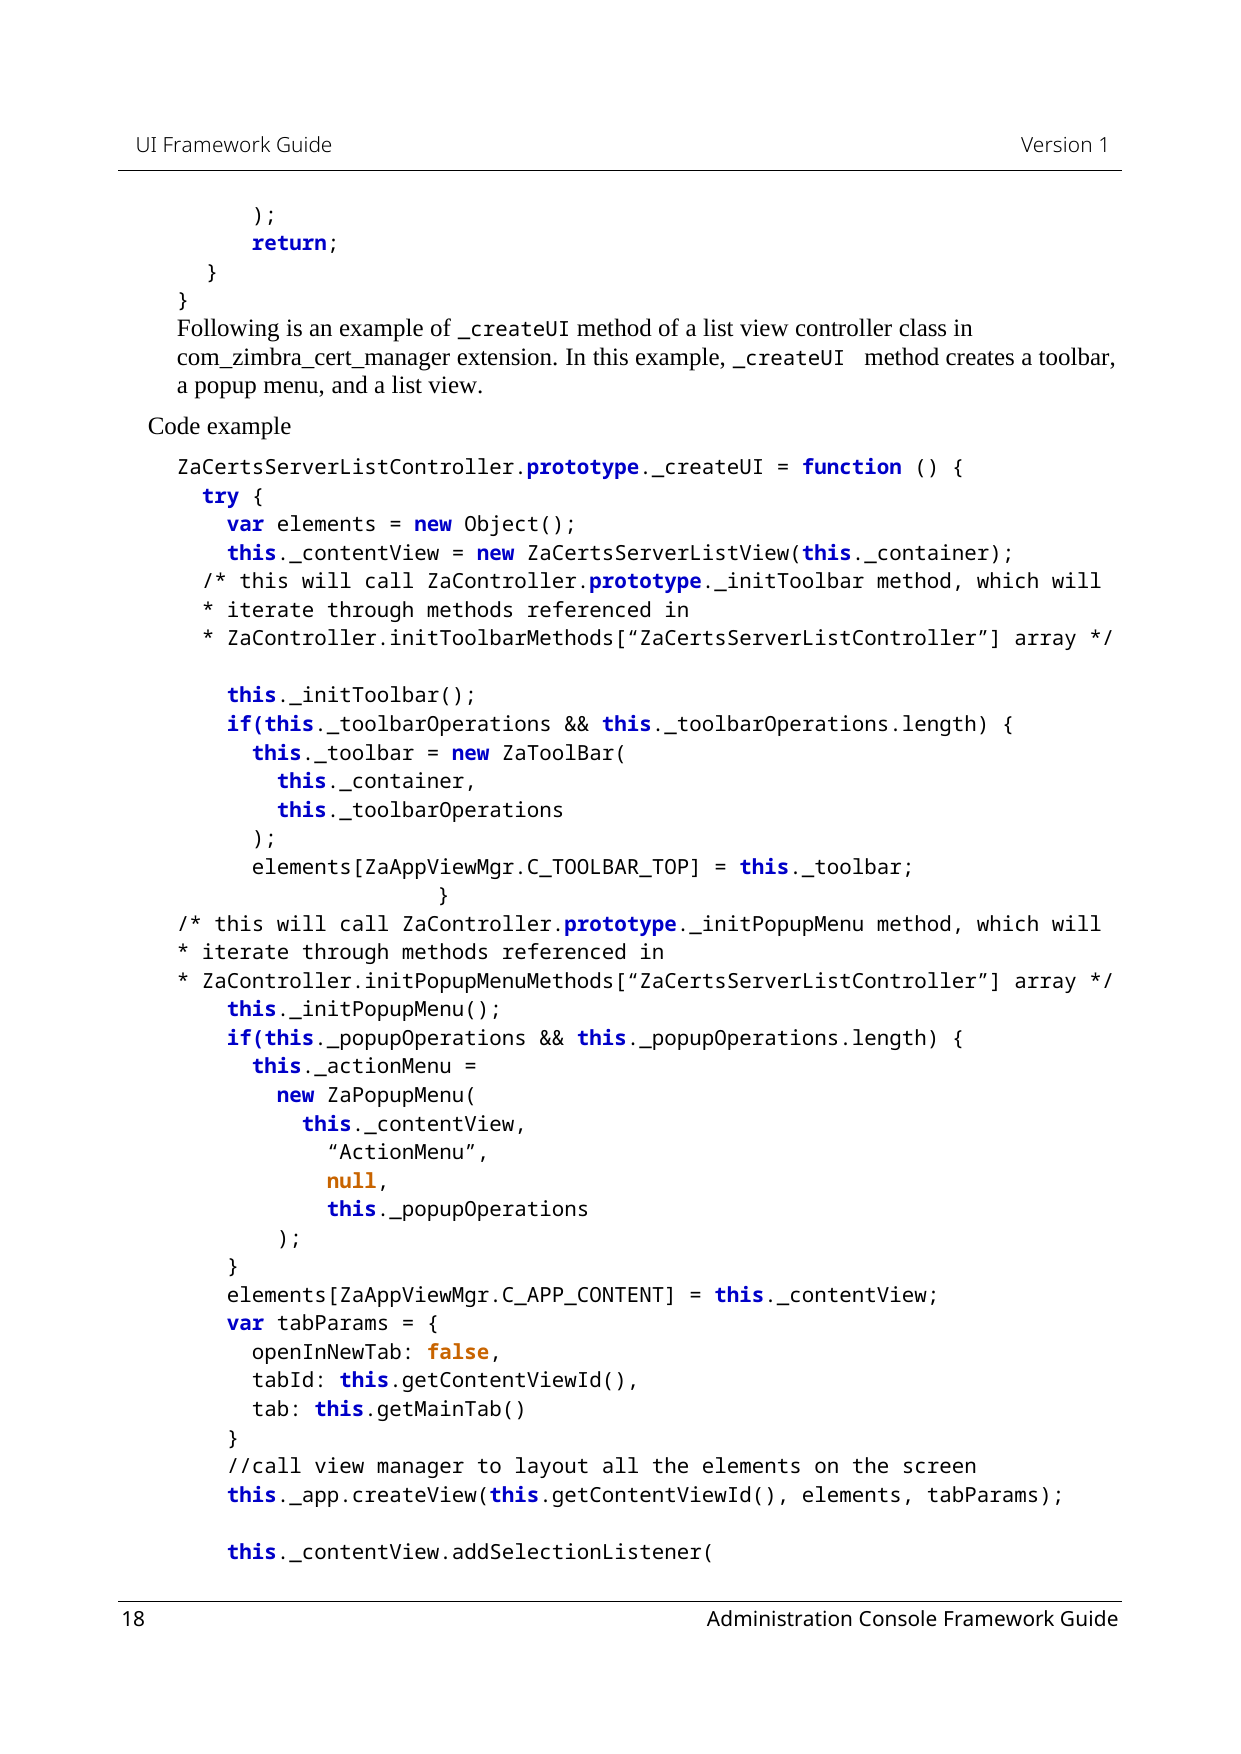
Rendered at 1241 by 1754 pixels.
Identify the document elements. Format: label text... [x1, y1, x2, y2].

text } [177, 285, 1122, 314]
text openInNewTab: false, [177, 1337, 1122, 1365]
text elements[ZaAppViewMgr.C_TOOLBAR_TOP] = this._toolbar; [177, 852, 1122, 880]
text } [177, 1251, 1122, 1280]
text /* this will call ZaController.prototype._initToolbar method, which will [177, 566, 1122, 595]
text } [177, 1422, 1122, 1451]
text this._app.createView(this.getContentViewId(), elements, tabParams); [177, 1479, 1122, 1508]
text Code example [148, 412, 1122, 439]
text new ZaPopupMenu( [177, 1080, 1122, 1108]
text this._initToolbar(); [177, 680, 1122, 709]
text } [177, 880, 1122, 909]
text this._contentView, [177, 1108, 1122, 1137]
text * ZaController.initToolbarMethods[“ZaCertsServerListController”] array */ [177, 623, 1122, 652]
text try { [177, 481, 1122, 509]
text tabId: this.getContentViewId(), [177, 1365, 1122, 1394]
text } [118, 257, 1122, 285]
text ); [177, 200, 1122, 228]
text elements[ZaAppViewMgr.C_APP_CONTENT] = this._contentView; [177, 1280, 1122, 1308]
text this._contentView = new ZaCertsServerListView(this._container); [177, 538, 1122, 566]
text this._container, [177, 766, 1122, 794]
text null, [177, 1166, 1122, 1194]
text this._initPopupMenu(); [177, 994, 1122, 1023]
text * ZaController.initPopupMenuMethods[“ZaCertsServerListController”] array */ [177, 966, 1122, 994]
text ); [177, 823, 1122, 852]
text this._contentView.addSelectionListener( [177, 1537, 1122, 1565]
text if(this._toolbarOperations && this._toolbarOperations.length) { [177, 709, 1122, 737]
text Following is an example of _createUI method of a list view controller class in com_zimbra_cert_manager extension. In this example, _createUI method creates a toolbar, a popup menu, and a list view. [177, 314, 1122, 399]
text if(this._popupOperations && this._popupOperations.length) { [177, 1023, 1122, 1051]
text this._toolbar = new ZaToolBar( [177, 737, 1122, 766]
text this._popupOperations [177, 1194, 1122, 1223]
text /* this will call ZaController.prototype._initPopupMenu method, which will * iterate through methods referenced in [177, 909, 1122, 966]
text var tabParams = { [177, 1308, 1122, 1337]
text ); [177, 1223, 1122, 1251]
text return; [177, 228, 1122, 257]
text “ActionMenu”, [177, 1137, 1122, 1166]
text this._toolbarOperations [177, 794, 1122, 823]
text * iterate through methods referenced in [177, 595, 1122, 623]
text this._actionMenu = [177, 1051, 1122, 1080]
text //call view manager to layout all the elements on the screen [177, 1451, 1122, 1479]
text var elements = new Object(); [177, 509, 1122, 538]
text tab: this.getMainTab() [177, 1394, 1122, 1422]
text ZaCertsServerListController.prototype._createUI = function () { [177, 452, 1122, 481]
